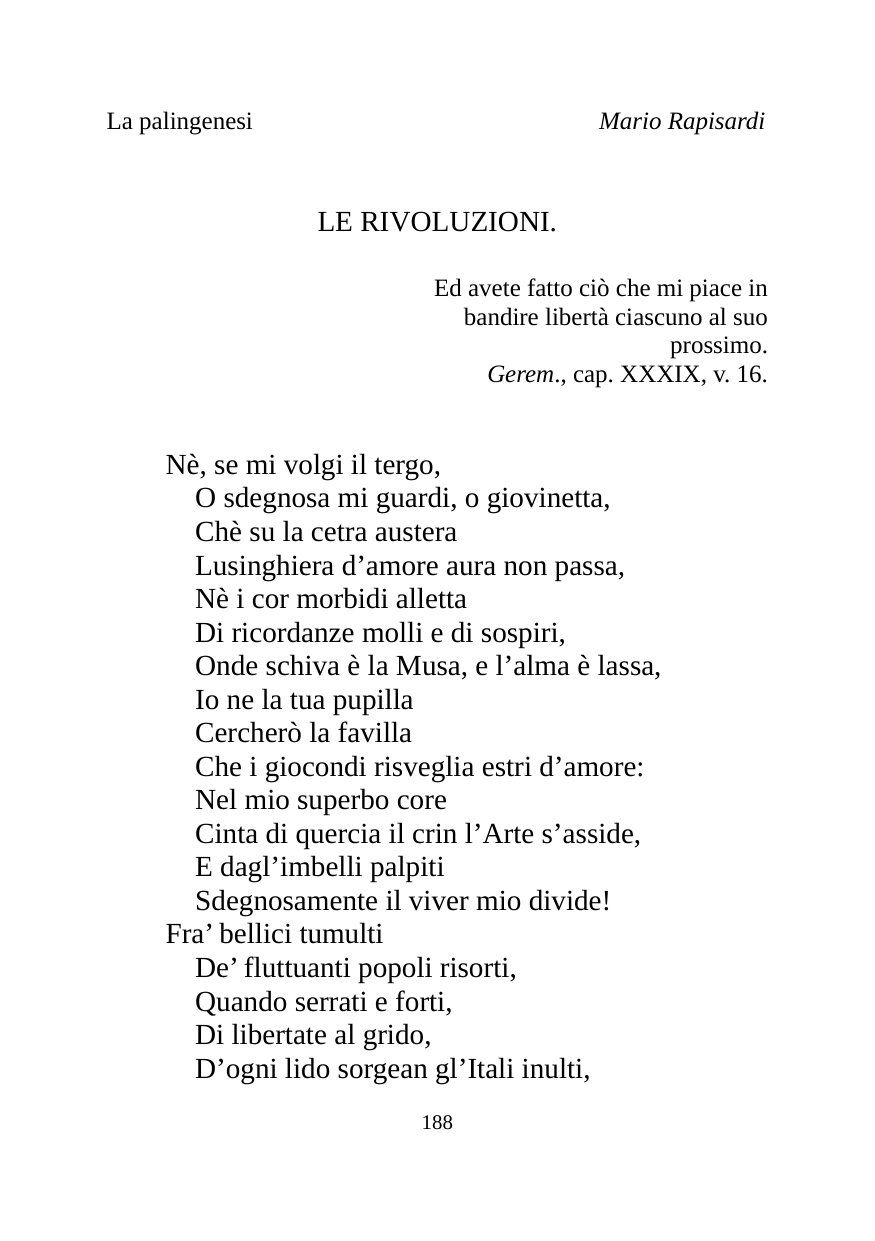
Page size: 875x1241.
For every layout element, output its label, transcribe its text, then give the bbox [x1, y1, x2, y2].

subtitle LE RIVOLUZIONI. [106, 204, 768, 238]
text Nè, se mi volgi il tergo, O sdegnosa mi guardi, o giovinetta, Chè su la cetra austera Lusinghiera d’amore aura non passa, Nè i cor morbidi alletta Di ricordanze molli e di sospiri, Onde schiva è la Musa, e l’alma è lassa, Io ne la tua pupilla Cercherò la favilla Che i giocondi risveglia estri d’amore: Nel mio superbo core Cinta di quercia il crin l’Arte s’asside, E dagl’imbelli palpiti Sdegnosamente il viver mio divide! [165, 447, 768, 917]
text Ed avete fatto ciò che mi piace in bandire libertà ciascuno al suo prossimo. Gerem., cap. XXXIX, v. 16. [372, 273, 768, 388]
text Fra’ bellici tumulti De’ fluttuanti popoli risorti, Quando serrati e forti, Di libertate al grido, D’ogni lido sorgean gl’Itali inulti, [165, 917, 768, 1084]
